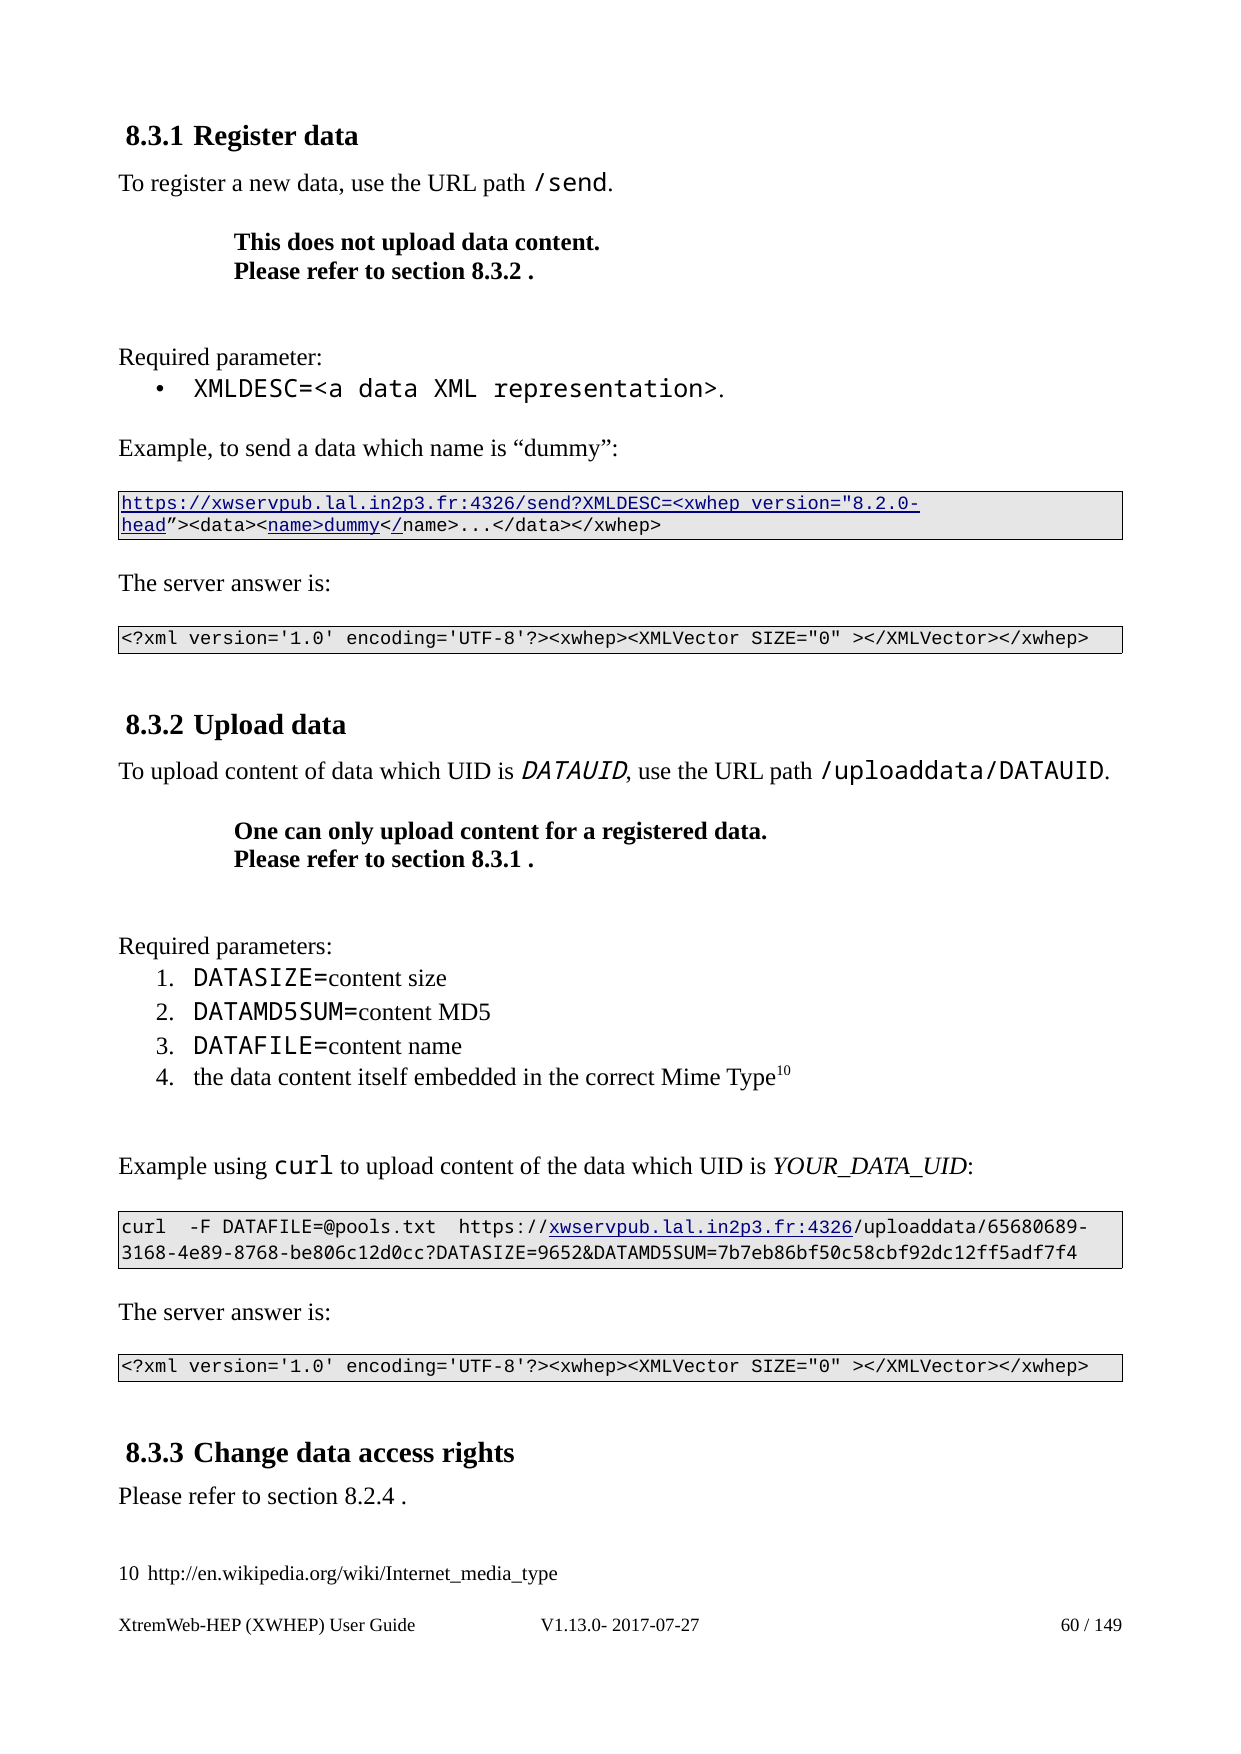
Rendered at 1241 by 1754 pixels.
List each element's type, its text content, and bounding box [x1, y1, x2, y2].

text Please refer to section8.2.4. [118, 1481, 1122, 1510]
text Please refer to section8.3.2. [233, 256, 1004, 284]
text curl -F DATAFILE=@pools.txt https://xwservpub.lal.in2p3.fr:4326/uploaddata/65680689-3168-4e89-8768-be806c12d0cc?DATASIZE=9652&DATAMD5SUM=7b7eb86bf50c58cbf92dc12ff5adf7f4 [119, 1212, 1122, 1268]
list XMLDESC=<a data XML representation>. [156, 371, 1122, 405]
text <?xml version='1.0' encoding='UTF-8'?><xwhep><XMLVector SIZE="0" ></XMLVector></xwhep> [119, 627, 1122, 653]
text This does not upload data content. [233, 227, 1004, 256]
text The server answer is: [118, 1297, 1122, 1326]
text Required parameters: [118, 931, 1122, 959]
subtitle Change data access rights [118, 1435, 1122, 1469]
subtitle Register data [118, 118, 1122, 152]
text Please refer to section8.3.1. [233, 844, 1004, 873]
list DATASIZE=content size [156, 959, 1122, 993]
text Example, to send a data which name is “dummy”: [118, 433, 1122, 462]
text Example using curl to upload content of the data which UID is YOUR_DATA_UID: [118, 1148, 1122, 1182]
list DATAMD5SUM=content MD5 [156, 993, 1122, 1028]
text One can only upload content for a registered data. [233, 816, 1004, 844]
text https://xwservpub.lal.in2p3.fr:4326/send?XMLDESC=<xwhep version="8.2.0-head”><data><name>dummy</name>...</data></xwhep> [119, 492, 1122, 539]
text Required parameter: [118, 342, 1122, 371]
text <?xml version='1.0' encoding='UTF-8'?><xwhep><XMLVector SIZE="0" ></XMLVector></xwhep> [119, 1355, 1122, 1381]
text To register a new data, use the URL path /send. [118, 164, 1122, 198]
list DATAFILE=content name [156, 1028, 1122, 1062]
text To upload content of data which UID is DATAUID, use the URL path /uploaddata/DATAUID. [118, 753, 1122, 787]
text The server answer is: [118, 568, 1122, 597]
list http://en.wikipedia.org/wiki/Internet_media_type [118, 1561, 1122, 1585]
subtitle Upload data [118, 707, 1122, 740]
list the data content itself embedded in the correct Mime Type [156, 1062, 1122, 1090]
